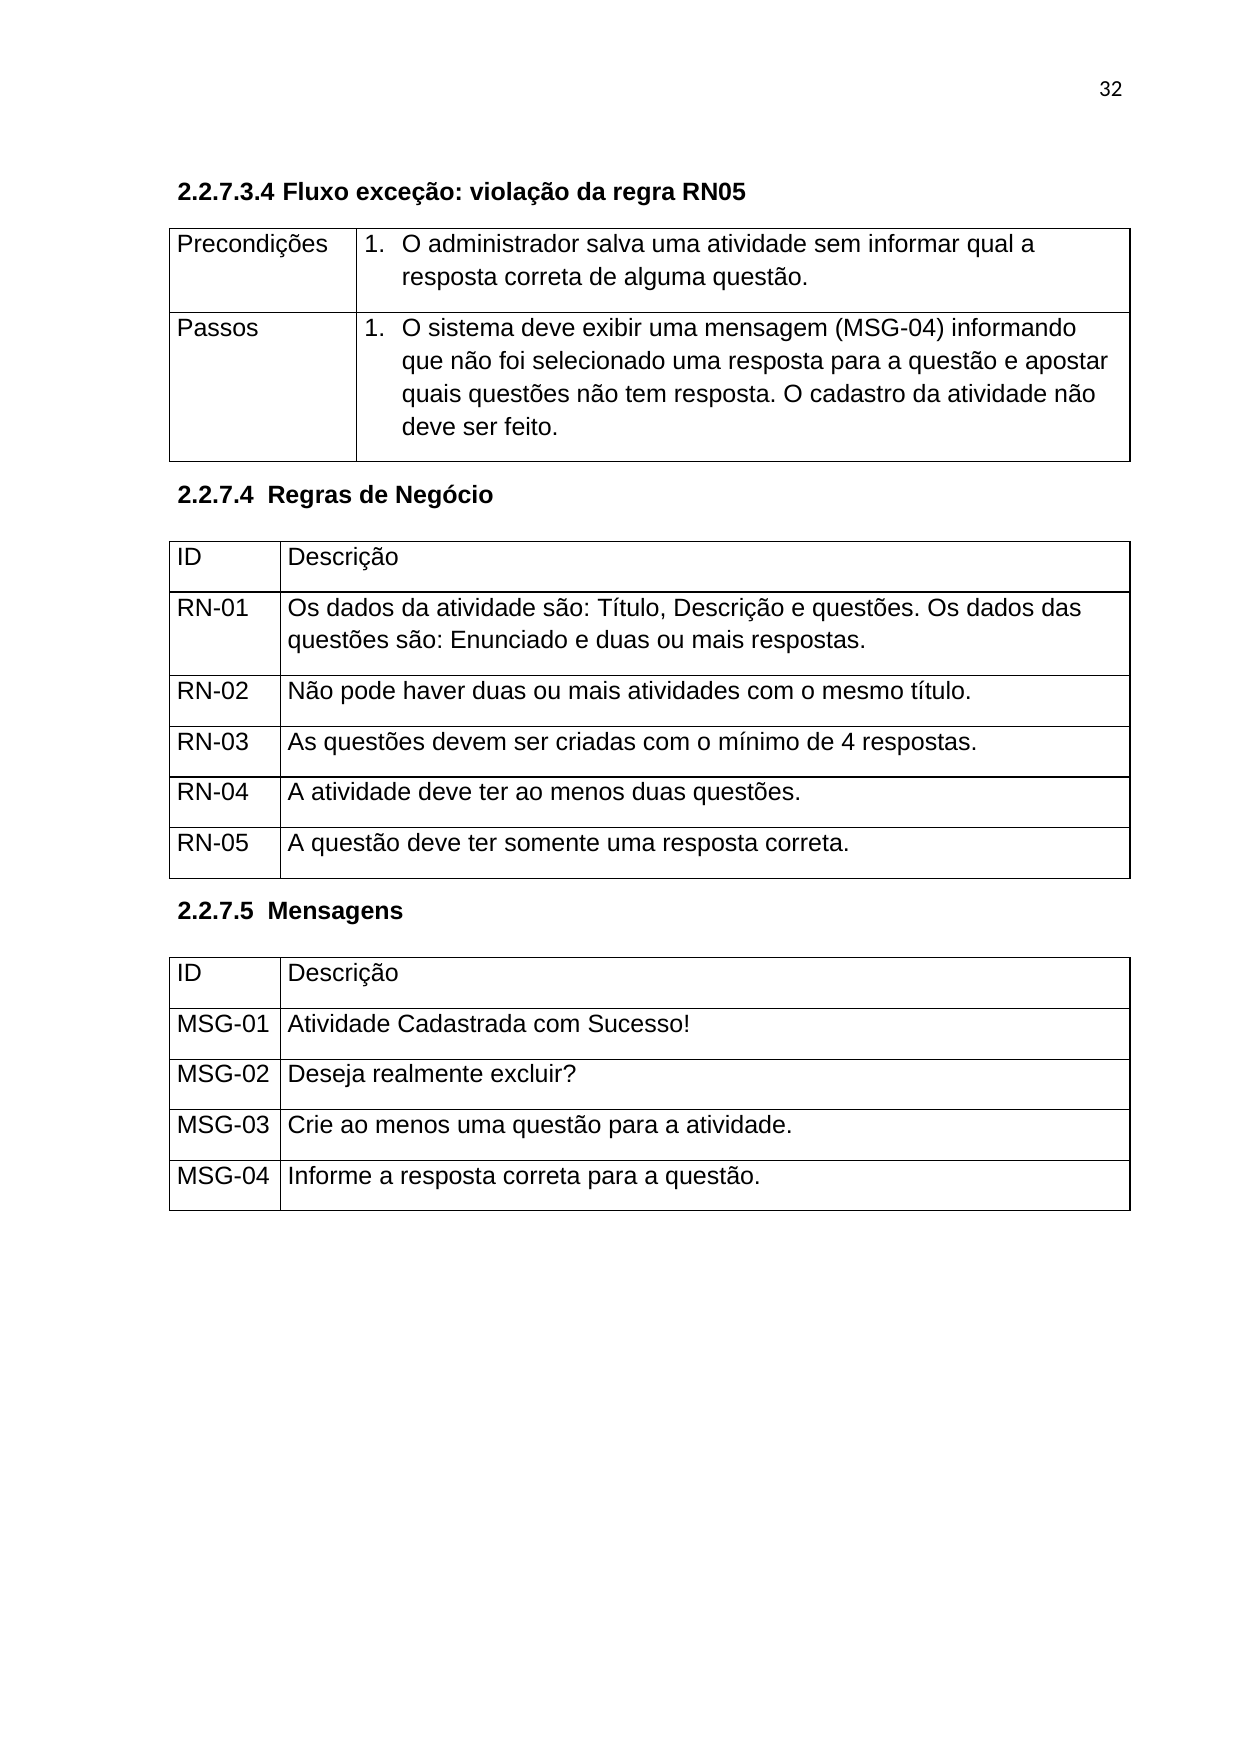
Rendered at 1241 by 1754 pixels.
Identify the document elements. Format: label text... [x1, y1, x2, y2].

table_header ID [170, 958, 280, 1008]
table_cell O sistema deve exibir uma mensagem (MSG-04) informando que não foi selecionado uma resposta para a questão e apostar quais questões não tem resposta. O cadastro da atividade não deve ser feito. [357, 313, 1129, 461]
table_cell MSG-03 [170, 1110, 280, 1160]
table_cell A atividade deve ter ao menos duas questões. [281, 778, 1129, 827]
subtitle Regras de Negócio [177, 480, 1122, 509]
table_header Descrição [281, 542, 1129, 591]
table_cell Informe a resposta correta para a questão. [281, 1161, 1129, 1210]
table_cell As questões devem ser criadas com o mínimo de 4 respostas. [281, 727, 1129, 776]
table_cell RN-03 [170, 727, 280, 776]
subtitle Fluxo exceção: violação da regra RN05 [177, 177, 1122, 206]
table_header Descrição [281, 958, 1129, 1008]
table_header Precondições [170, 229, 356, 312]
table_cell MSG-04 [170, 1161, 280, 1210]
subtitle Mensagens [177, 896, 1122, 925]
table_cell RN-02 [170, 676, 280, 726]
table_header ID [170, 542, 280, 591]
table_cell Os dados da atividade são: Título, Descrição e questões. Os dados das questões são: Enunciado e duas ou mais respostas. [281, 593, 1129, 675]
table_header O administrador salva uma atividade sem informar qual a resposta correta de alguma questão. [357, 229, 1129, 312]
table_cell RN-05 [170, 828, 280, 878]
table_cell Deseja realmente excluir? [281, 1060, 1129, 1109]
table_cell Crie ao menos uma questão para a atividade. [281, 1110, 1129, 1160]
table_cell MSG-02 [170, 1060, 280, 1109]
table_cell Não pode haver duas ou mais atividades com o mesmo título. [281, 676, 1129, 726]
table_cell RN-04 [170, 778, 280, 827]
table_cell MSG-01 [170, 1009, 280, 1058]
table_cell RN-01 [170, 593, 280, 675]
table_cell A questão deve ter somente uma resposta correta. [281, 828, 1129, 878]
table_cell Atividade Cadastrada com Sucesso! [281, 1009, 1129, 1058]
table_cell Passos [170, 313, 356, 461]
